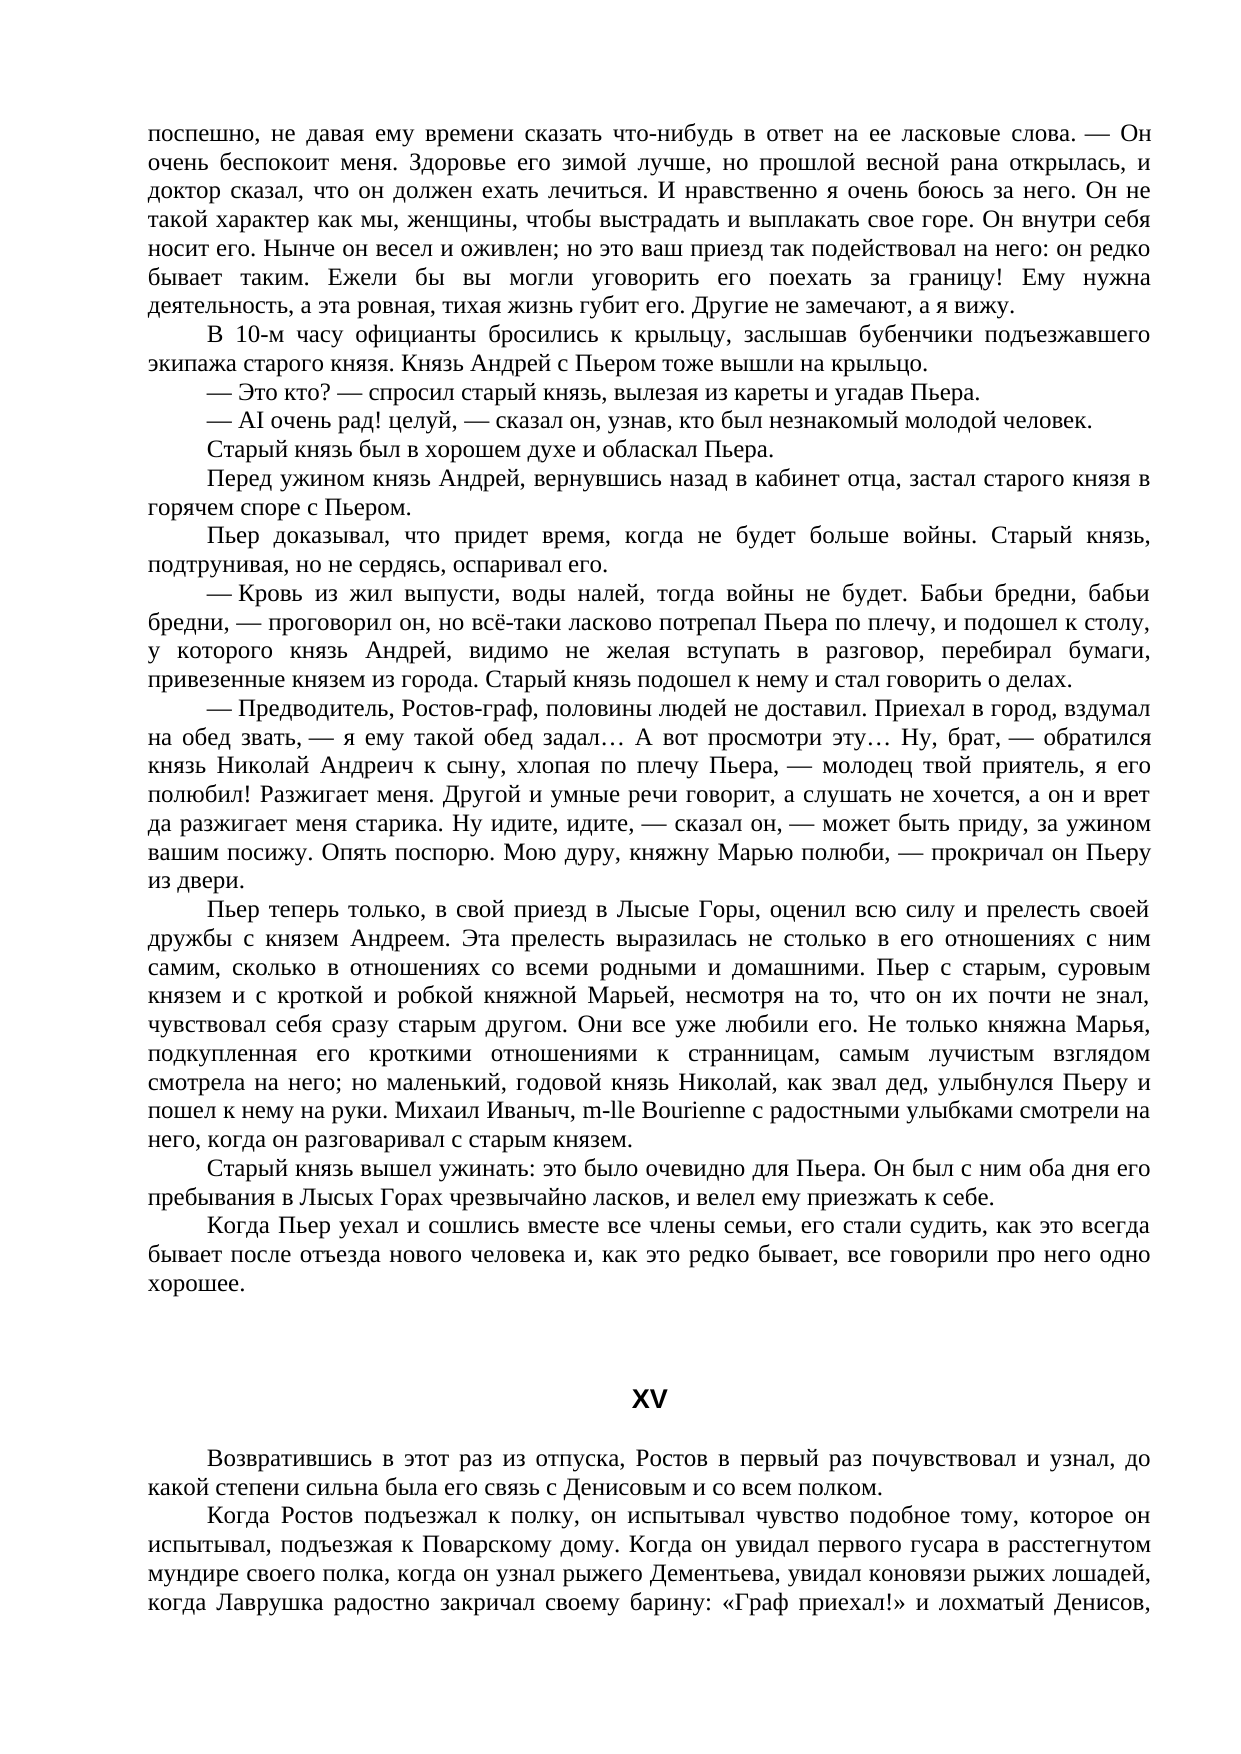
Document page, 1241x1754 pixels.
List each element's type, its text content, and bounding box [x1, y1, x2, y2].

text Пьер доказывал, что придет время, когда не будет больше войны. Старый князь, подтрунивая, но не сердясь, оспаривал его. [148, 521, 1152, 578]
text — Это кто? — спросил старый князь, вылезая из кареты и угадав Пьера. [148, 377, 1152, 406]
text поспешно, не давая ему времени сказать что-нибудь в ответ на ее ласковые слова. — Он очень беспокоит меня. Здоровье его зимой лучше, но прошлой весной рана открылась, и доктор сказал, что он должен ехать лечиться. И нравственно я очень боюсь за него. Он не такой характер как мы, женщины, чтобы выстрадать и выплакать свое горе. Он внутри себя носит его. Нынче он весел и оживлен; но это ваш приезд так подействовал на него: он редко бывает таким. Ежели бы вы могли уговорить его поехать за границу! Ему нужна деятельность, а эта ровная, тихая жизнь губит его. Другие не замечают, а я вижу. [148, 118, 1152, 319]
subtitle XV [148, 1383, 1152, 1414]
text Старый князь был в хорошем духе и обласкал Пьера. [148, 434, 1152, 463]
text Перед ужином князь Андрей, вернувшись назад в кабинет отца, застал старого князя в горячем споре с Пьером. [148, 463, 1152, 521]
text — Предводитель, Ростов-граф, половины людей не доставил. Приехал в город, вздумал на обед звать, — я ему такой обед задал… А вот просмотри эту… Ну, брат, — обратился князь Николай Андреич к сыну, хлопая по плечу Пьера, — молодец твой приятель, я его полюбил! Разжигает меня. Другой и умные речи говорит, а слушать не хочется, а он и врет да разжигает меня старика. Ну идите, идите, — сказал он, — может быть приду, за ужином вашим посижу. Опять поспорю. Мою дуру, княжну Марью полюби, — прокричал он Пьеру из двери. [148, 693, 1152, 894]
text Пьер теперь только, в свой приезд в Лысые Горы, оценил всю силу и прелесть своей дружбы с князем Андреем. Эта прелесть выразилась не столько в его отношениях с ним самим, сколько в отношениях со всеми родными и домашними. Пьер с старым, суровым князем и с кроткой и робкой княжной Марьей, несмотря на то, что он их почти не знал, чувствовал себя сразу старым другом. Они все уже любили его. Не только княжна Марья, подкупленная его кроткими отношениями к странницам, самым лучистым взглядом смотрела на него; но маленький, годовой князь Николай, как звал дед, улыбнулся Пьеру и пошел к нему на руки. Михаил Иваныч, m-lle Bourienne с радостными улыбками смотрели на него, когда он разговаривал с старым князем. [148, 894, 1152, 1153]
text Когда Ростов подъезжал к полку, он испытывал чувство подобное тому, которое он испытывал, подъезжая к Поварскому дому. Когда он увидал первого гусара в расстегнутом мундире своего полка, когда он узнал рыжего Дементьева, увидал коновязи рыжих лошадей, когда Лаврушка радостно закричал своему барину: «Граф приехал!» и лохматый Денисов, [148, 1501, 1152, 1616]
text — AI очень рад! целуй, — сказал он, узнав, кто был незнакомый молодой человек. [148, 406, 1152, 434]
text Когда Пьер уехал и сошлись вместе все члены семьи, его стали судить, как это всегда бывает после отъезда нового человека и, как это редко бывает, все говорили про него одно хорошее. [148, 1211, 1152, 1297]
text — Кровь из жил выпусти, воды налей, тогда войны не будет. Бабьи бредни, бабьи бредни, — проговорил он, но всё-таки ласково потрепал Пьера по плечу, и подошел к столу, у которого князь Андрей, видимо не желая вступать в разговор, перебирал бумаги, привезенные князем из города. Старый князь подошел к нему и стал говорить о делах. [148, 578, 1152, 693]
text В 10-м часу официанты бросились к крыльцу, заслышав бубенчики подъезжавшего экипажа старого князя. Князь Андрей с Пьером тоже вышли на крыльцо. [148, 319, 1152, 377]
text Старый князь вышел ужинать: это было очевидно для Пьера. Он был с ним оба дня его пребывания в Лысых Горах чрезвычайно ласков, и велел ему приезжать к себе. [148, 1153, 1152, 1211]
text Возвратившись в этот раз из отпуска, Ростов в первый раз почувствовал и узнал, до какой степени сильна была его связь с Денисовым и со всем полком. [148, 1443, 1152, 1501]
